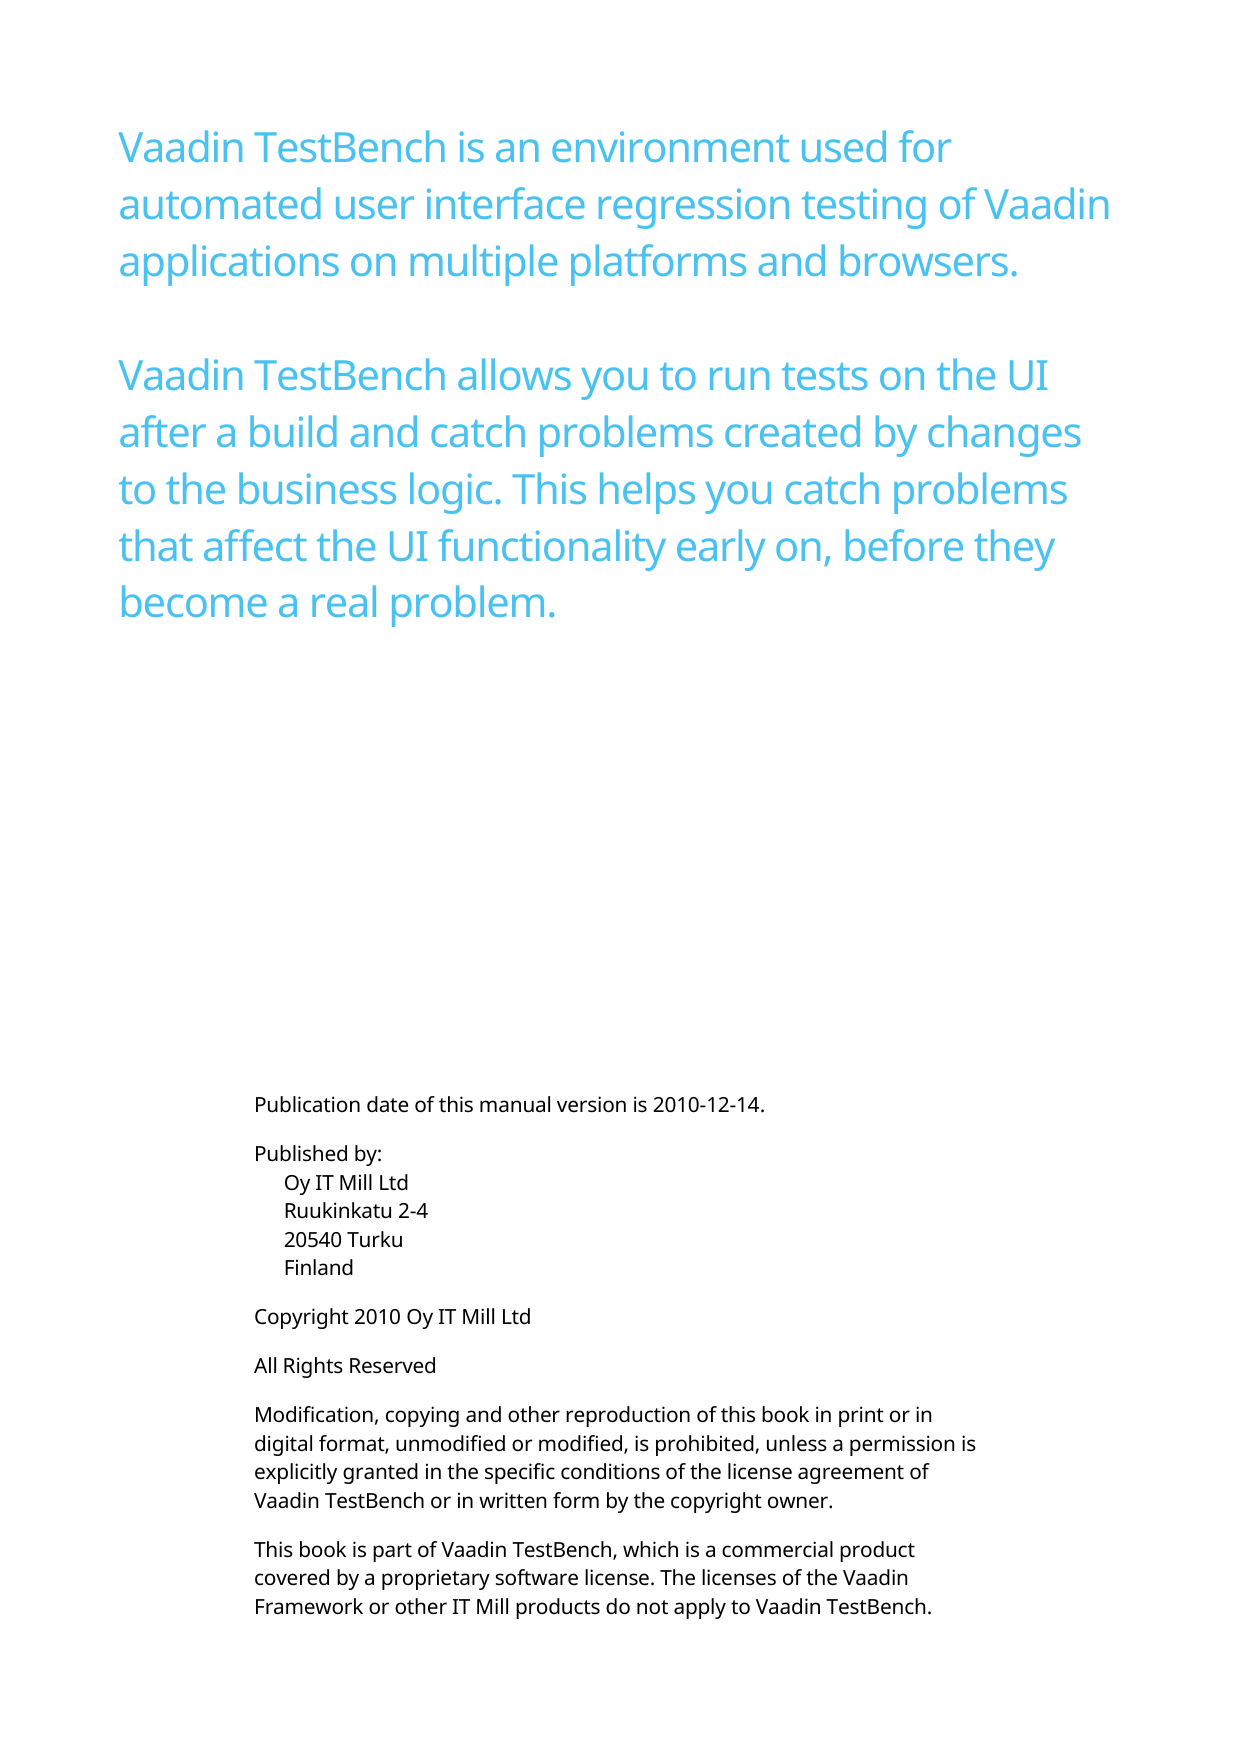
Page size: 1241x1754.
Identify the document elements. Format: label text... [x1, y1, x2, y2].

text Published by: Oy IT Mill Ltd Ruukinkatu 2-4 20540 Turku Finland [254, 1139, 986, 1282]
text Modification, copying and other reproduction of this book in print or in digital format, unmodified or modified, is prohibited, unless a permission is explicitly granted in the specific conditions of the license agreement of Vaadin TestBench or in written form by the copyright owner. [254, 1401, 986, 1514]
text Copyright 2010 Oy IT Mill Ltd [254, 1302, 986, 1331]
text Vaadin TestBench is an environment used for automated user interface regression testing of Vaadin applications on multiple platforms and browsers. [118, 118, 1122, 288]
text Vaadin TestBench allows you to run tests on the UI after a build and catch problems created by changes to the business logic. This helps you catch problems that affect the UI functionality early on, before they become a real problem. [118, 346, 1122, 630]
text All Rights Reserved [254, 1351, 986, 1380]
text Publication date of this manual version is 2010-12-14. [254, 1091, 986, 1119]
text This book is part of Vaadin TestBench, which is a commercial product covered by a proprietary software license. The licenses of the Vaadin Framework or other IT Mill products do not apply to Vaadin TestBench. [254, 1535, 986, 1620]
